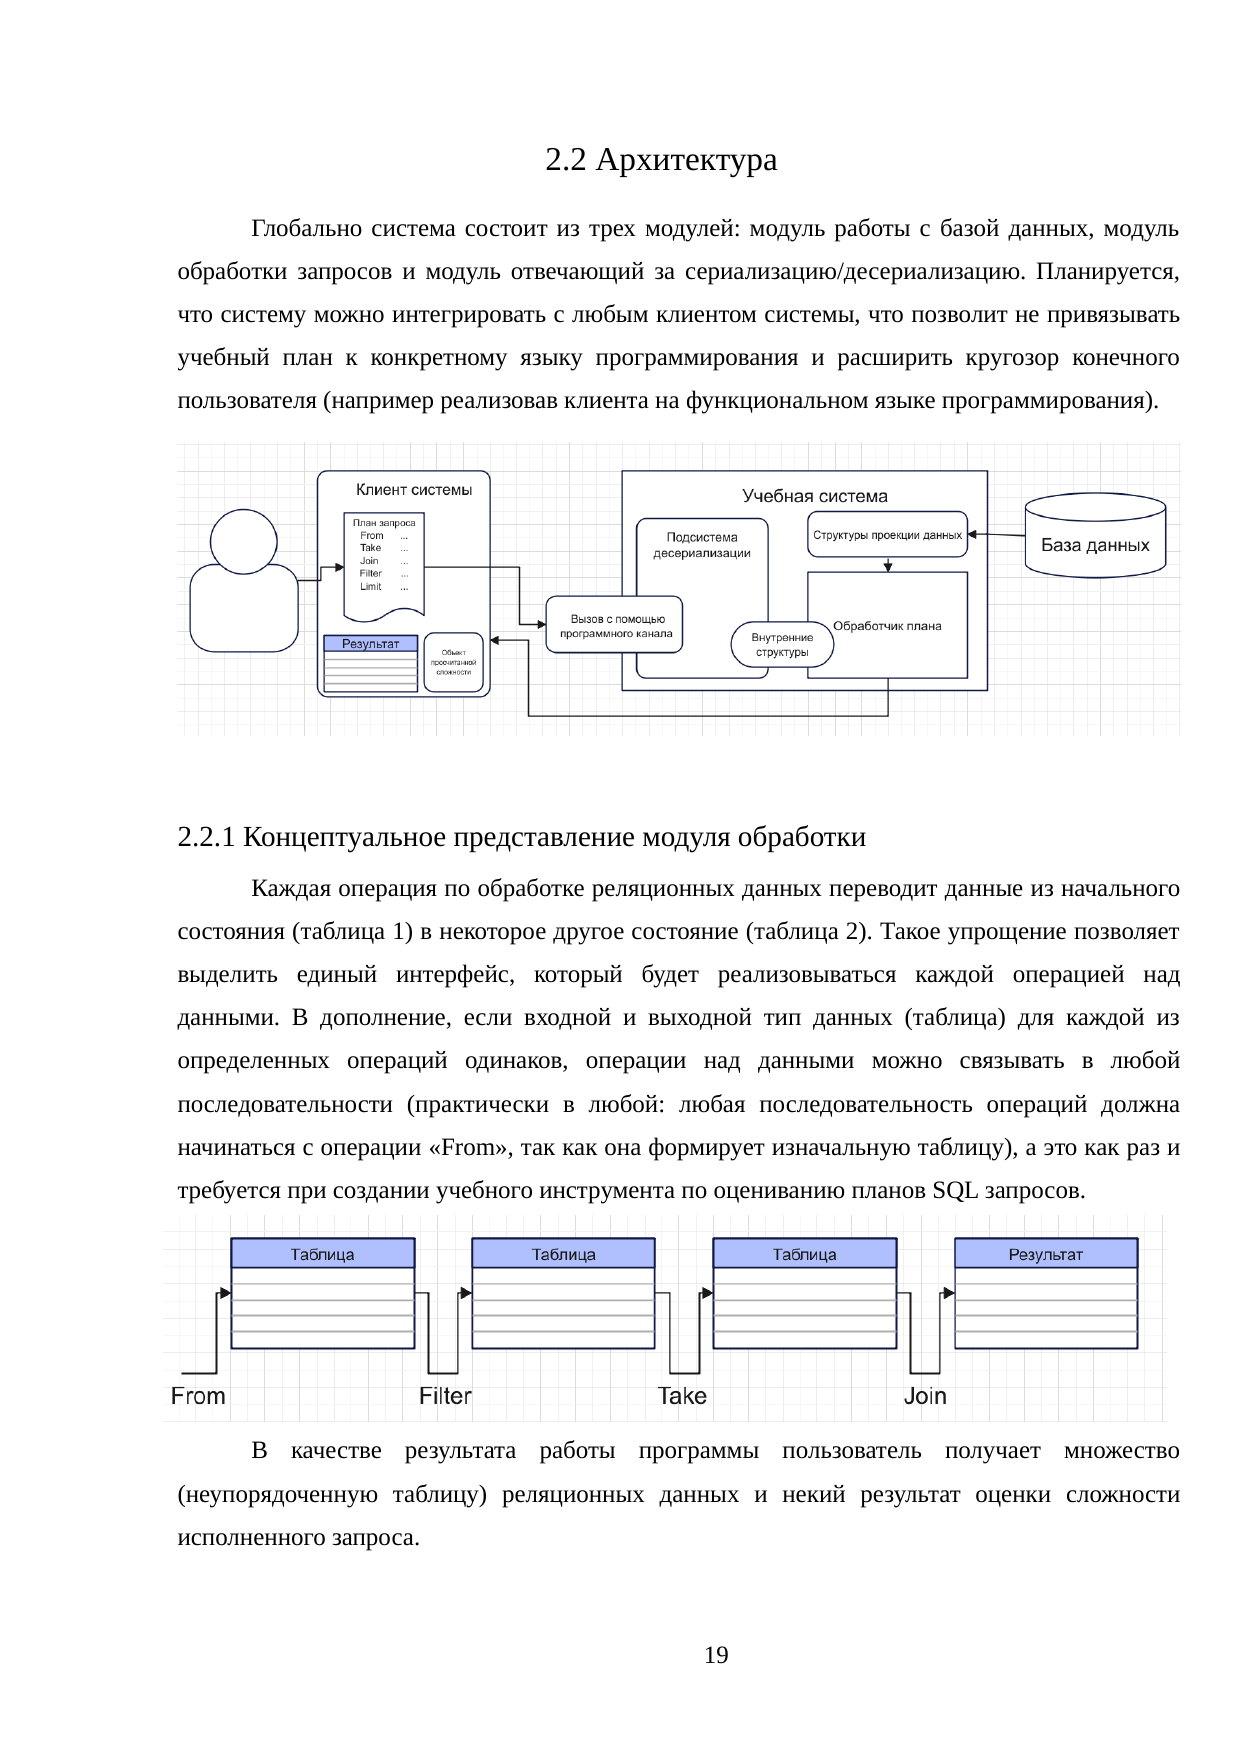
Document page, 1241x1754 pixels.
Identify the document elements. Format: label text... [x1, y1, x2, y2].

subtitle 2.2 Архитектура [177, 139, 1146, 177]
picture [163, 1215, 1168, 1422]
text Каждая операция по обработке реляционных данных переводит данные из начального состояния (таблица 1) в некоторое другое состояние (таблица 2). Такое упрощение позволяет выделить единый интерфейс, который будет реализовываться каждой операцией над данными. В дополнение, если входной и выходной тип данных (таблица) для каждой из определенных операций одинаков, операции над данными можно связывать в любой последовательности (практически в любой: любая последовательность операций должна начинаться с операции «From», так как она формирует изначальную таблицу), а это как раз и требуется при создании учебного инструмента по оцениванию планов SQL запросов. [177, 873, 1181, 1204]
subtitle 2.2.1 Концептуальное представление модуля обработки [177, 819, 1181, 852]
picture [177, 442, 1182, 736]
text В качестве результата работы программы пользователь получает множество (неупорядоченную таблицу) реляционных данных и некий результат оценки сложности исполненного запроса. [177, 1422, 1181, 1551]
text Глобально система состоит из трех модулей: модуль работы с базой данных, модуль обработки запросов и модуль отвечающий за сериализацию/десериализацию. Планируется, что систему можно интегрировать с любым клиентом системы, что позволит не привязывать учебный план к конкретному языку программирования и расширить кругозор конечного пользователя (например реализовав клиента на функциональном языке программирования). [177, 213, 1181, 414]
